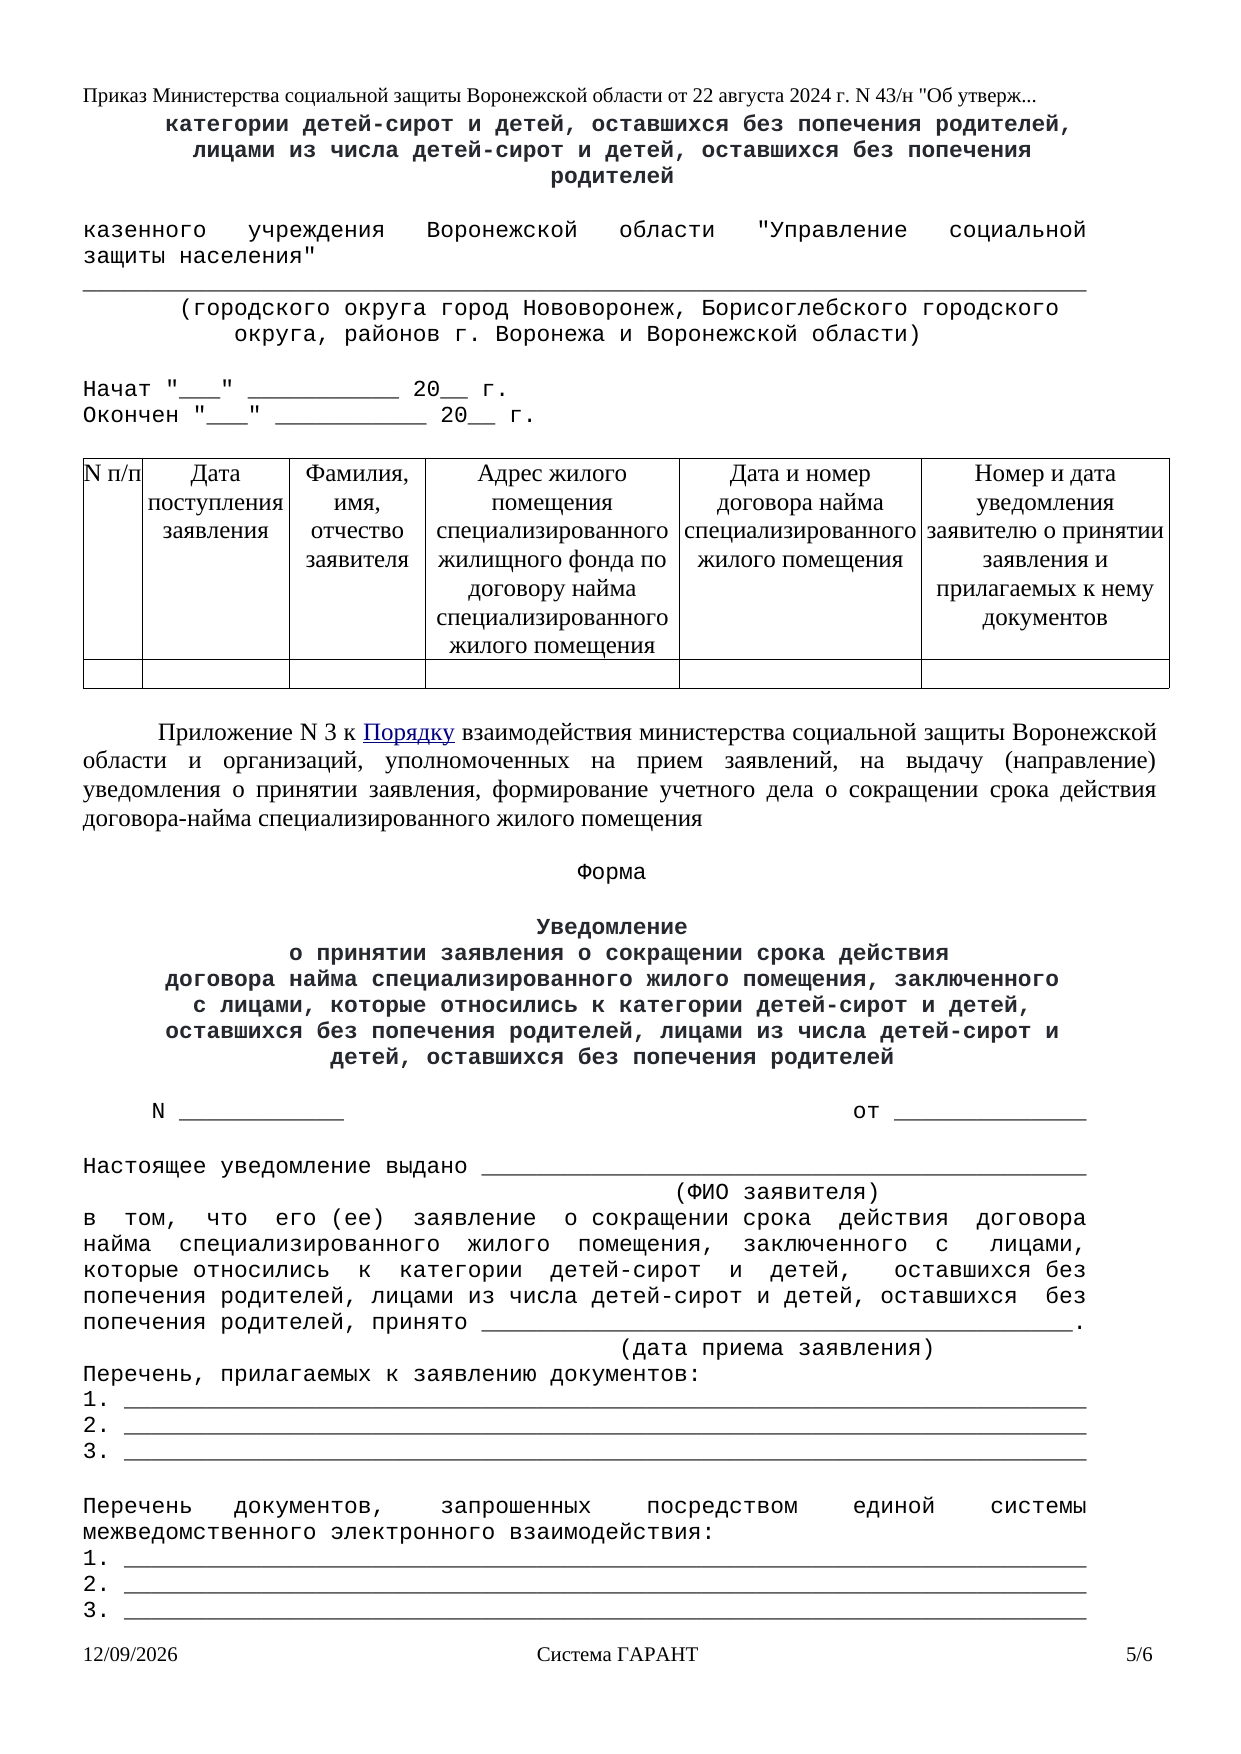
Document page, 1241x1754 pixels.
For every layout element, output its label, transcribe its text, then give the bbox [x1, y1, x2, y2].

table_header Фамилия, имя, отчество заявителя [290, 459, 425, 659]
text родителей [83, 164, 1157, 190]
table_cell [84, 660, 142, 688]
text казенного учреждения Воронежской области "Управление социальной [83, 219, 1157, 245]
text оставшихся без попечения родителей, лицами из числа детей-сирот и [83, 1019, 1157, 1045]
table_header Адрес жилого помещения специализированного жилищного фонда по договору найма специализированного жилого помещения [426, 459, 679, 659]
text Перечень документов, запрошенных посредством единой системы [83, 1494, 1157, 1520]
text Настоящее уведомление выдано ____________________________________________ [83, 1154, 1157, 1180]
text Окончен "___" ___________ 20__ г. [83, 403, 1157, 429]
text договора найма специализированного жилого помещения, заключенного [83, 967, 1157, 993]
text Форма [83, 861, 1157, 887]
text о принятии заявления о сокращении срока действия [83, 941, 1157, 967]
text Уведомление [83, 915, 1157, 941]
text в том, что его (ее) заявление о сокращении срока действия договора [83, 1206, 1157, 1232]
text 3. ______________________________________________________________________ [83, 1440, 1157, 1466]
table_header Дата поступления заявления [143, 459, 289, 659]
text с лицами, которые относились к категории детей-сирот и детей, [83, 993, 1157, 1019]
table_header Номер и дата уведомления заявителю о принятии заявления и прилагаемых к нему документов [922, 459, 1169, 659]
table_cell [290, 660, 425, 688]
table_header N п/п [84, 459, 142, 659]
table_header Дата и номер договора найма специализированного жилого помещения [680, 459, 921, 659]
text 2. ______________________________________________________________________ [83, 1572, 1157, 1598]
text округа, районов г. Воронежа и Воронежской области) [83, 322, 1157, 348]
text Перечень, прилагаемых к заявлению документов: [83, 1362, 1157, 1388]
text защиты населения" [83, 245, 1157, 271]
text межведомственного электронного взаимодействия: [83, 1520, 1157, 1546]
text категории детей-сирот и детей, оставшихся без попечения родителей, [83, 112, 1157, 138]
table_cell [143, 660, 289, 688]
text Приложение N 3 к Порядку взаимодействия министерства социальной защиты Воронежской области и организаций, уполномоченных на прием заявлений, на выдачу (направление) уведомления о принятии заявления, формирование учетного дела о сокращении срока действия договора-найма специализированного жилого помещения [83, 717, 1157, 832]
table_cell [922, 660, 1169, 688]
text (городского округа город Нововоронеж, Борисоглебского городского [83, 297, 1157, 322]
text (ФИО заявителя) [83, 1180, 1157, 1206]
text попечения родителей, лицами из числа детей-сирот и детей, оставшихся без [83, 1284, 1157, 1310]
text лицами из числа детей-сирот и детей, оставшихся без попечения [83, 138, 1157, 164]
table_cell [426, 660, 679, 688]
text попечения родителей, принято ___________________________________________. [83, 1310, 1157, 1336]
text N ____________ от ______________ [83, 1100, 1157, 1126]
text 1. ______________________________________________________________________ [83, 1546, 1157, 1572]
text 2. ______________________________________________________________________ [83, 1414, 1157, 1440]
text Начат "___" ___________ 20__ г. [83, 377, 1157, 403]
text 1. ______________________________________________________________________ [83, 1388, 1157, 1414]
text которые относились к категории детей-сирот и детей, оставшихся без [83, 1258, 1157, 1284]
text _________________________________________________________________________ [83, 271, 1157, 297]
text (дата приема заявления) [83, 1336, 1157, 1362]
text 3. ______________________________________________________________________ [83, 1598, 1157, 1624]
table_cell [680, 660, 921, 688]
text найма специализированного жилого помещения, заключенного с лицами, [83, 1232, 1157, 1258]
text детей, оставшихся без попечения родителей [83, 1045, 1157, 1071]
